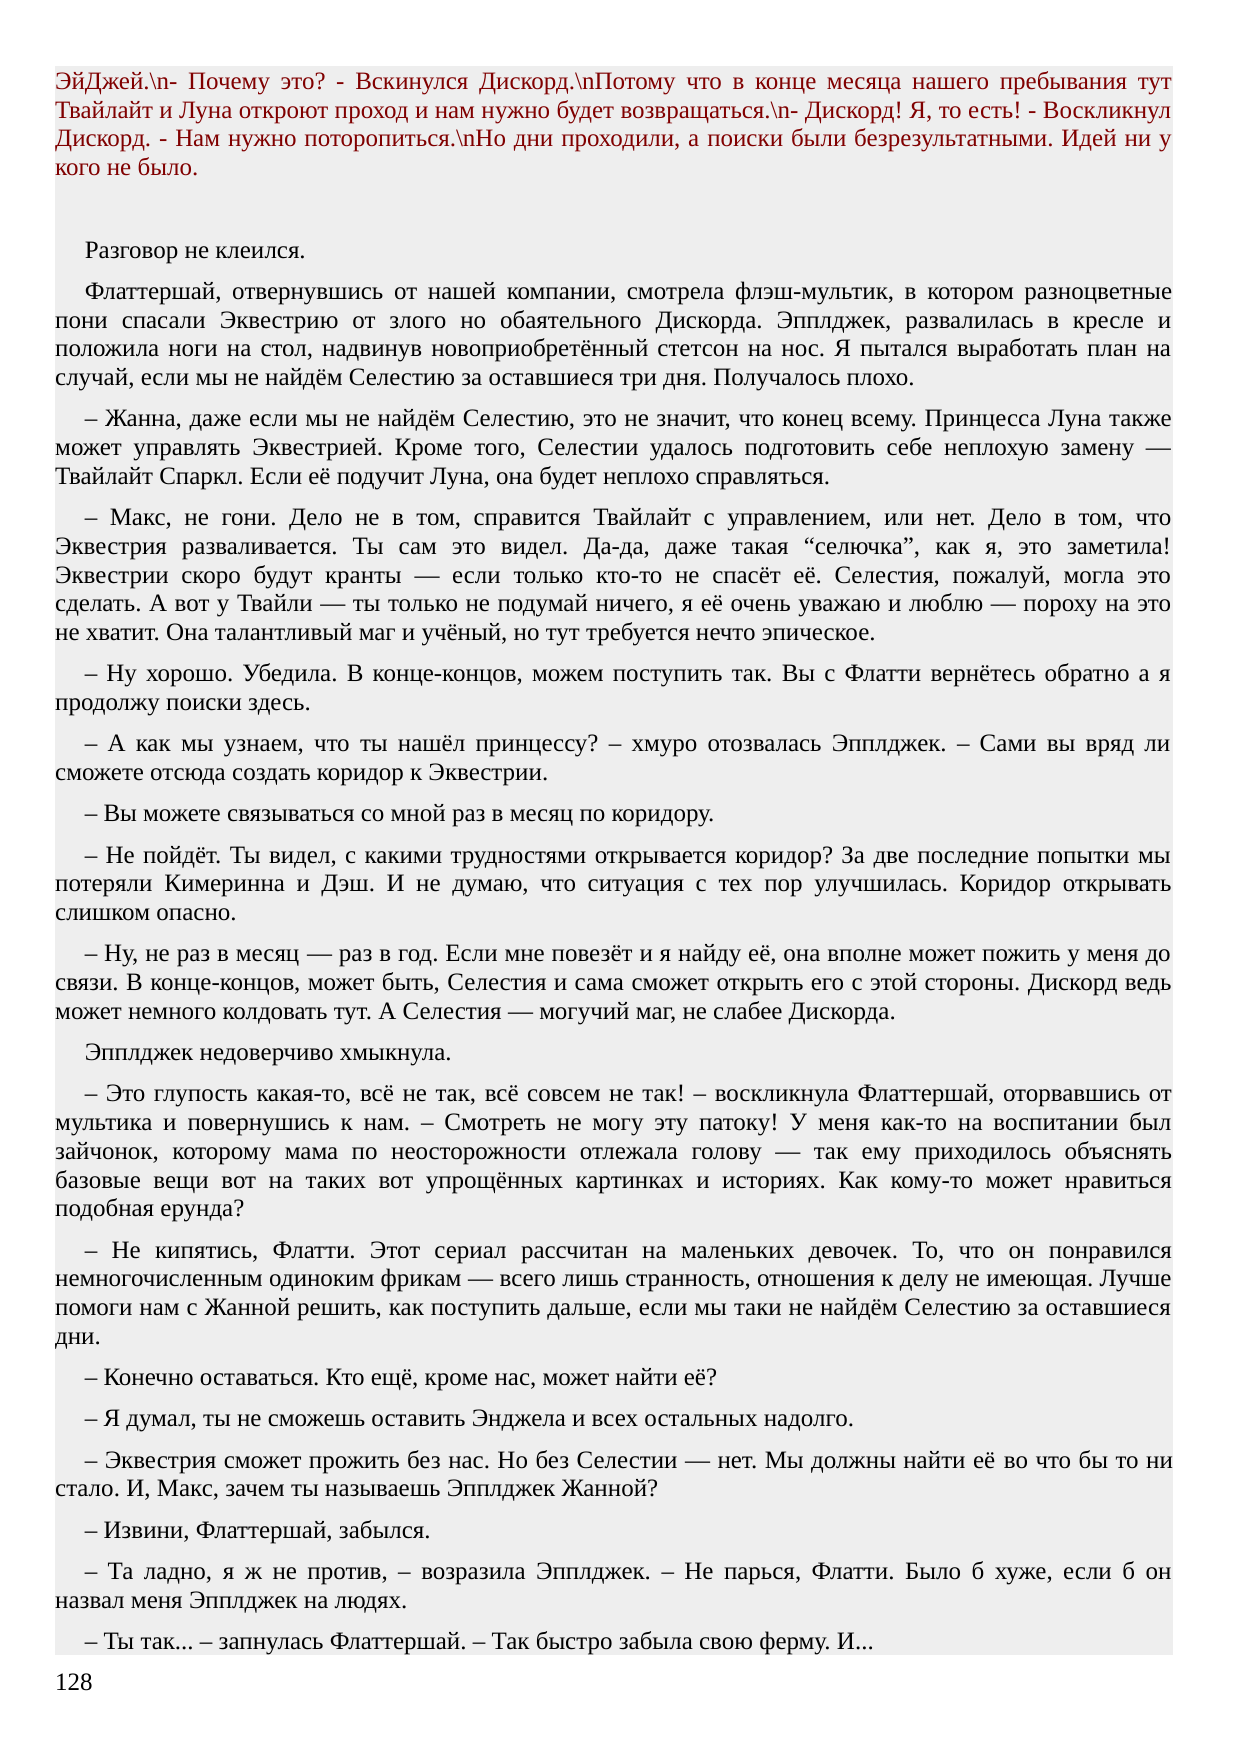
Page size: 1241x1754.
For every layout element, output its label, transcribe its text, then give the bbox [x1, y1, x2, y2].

text – Эквестрия сможет прожить без нас. Но без Селестии — нет. Мы должны найти её во что бы то ни стало. И, Макс, зачем ты называешь Эпплджек Жанной? [55, 1445, 1173, 1502]
text – Ты так... – запнулась Флаттершай. – Так быстро забыла свою ферму. И... [55, 1626, 1173, 1655]
text – Извини, Флаттершай, забылся. [55, 1515, 1173, 1543]
text – Макс, не гони. Дело не в том, справится Твайлайт с управлением, или нет. Дело в том, что Эквестрия разваливается. Ты сам это видел. Да-да, даже такая “селючка”, как я, это заметила! Эквестрии скоро будут кранты — если только кто-то не спасёт её. Селестия, пожалуй, могла это сделать. А вот у Твайли — ты только не подумай ничего, я её очень уважаю и люблю — пороху на это не хватит. Она талантливый маг и учёный, но тут требуется нечто эпическое. [55, 502, 1173, 646]
text – Не пойдёт. Ты видел, с какими трудностями открывается коридор? За две последние попытки мы потеряли Кимеринна и Дэш. И не думаю, что ситуация с тех пор улучшилась. Коридор открывать слишком опасно. [55, 840, 1173, 926]
text ЭйДжей.\n- Почему это? - Вскинулся Дискорд.\nПотому что в конце месяца нашего пребывания тут Твайлайт и Луна откроют проход и нам нужно будет возвращаться.\n- Дискорд! Я, то есть! - Воскликнул Дискорд. - Нам нужно поторопиться.\nНо дни проходили, а поиски были безрезультатными. Идей ни у кого не было. [55, 66, 1173, 181]
text – А как мы узнаем, что ты нашёл принцессу? – хмуро отозвалась Эпплджек. – Сами вы вряд ли сможете отсюда создать коридор к Эквестрии. [55, 728, 1173, 786]
text Флаттершай, отвернувшись от нашей компании, смотрела флэш-мультик, в котором разноцветные пони спасали Эквестрию от злого но обаятельного Дискорда. Эпплджек, развалилась в кресле и положила ноги на стол, надвинув новоприобретённый стетсон на нос. Я пытался выработать план на случай, если мы не найдём Селестию за оставшиеся три дня. Получалось плохо. [55, 276, 1173, 391]
text – Вы можете связываться со мной раз в месяц по коридору. [55, 798, 1173, 827]
text Эпплджек недоверчиво хмыкнула. [55, 1037, 1173, 1066]
text – Жанна, даже если мы не найдём Селестию, это не значит, что конец всему. Принцесса Луна также может управлять Эквестрией. Кроме того, Селестии удалось подготовить себе неплохую замену — Твайлайт Спаркл. Если её подучит Луна, она будет неплохо справляться. [55, 403, 1173, 490]
text – Я думал, ты не сможешь оставить Энджела и всех остальных надолго. [55, 1403, 1173, 1432]
text – Ну хорошо. Убедила. В конце-концов, можем поступить так. Вы с Флатти вернётесь обратно а я продолжу поиски здесь. [55, 658, 1173, 716]
text – Это глупость какая-то, всё не так, всё совсем не так! – воскликнула Флаттершай, оторвавшись от мультика и повернушись к нам. – Смотреть не могу эту патоку! У меня как-то на воспитании был зайчонок, которому мама по неосторожности отлежала голову — так ему приходилось объяснять базовые вещи вот на таких вот упрощённых картинках и историях. Как кому-то может нравиться подобная ерунда? [55, 1078, 1173, 1222]
text – Конечно оставаться. Кто ещё, кроме нас, может найти её? [55, 1362, 1173, 1391]
text – Ну, не раз в месяц — раз в год. Если мне повезёт и я найду её, она вполне может пожить у меня до связи. В конце-концов, может быть, Селестия и сама сможет открыть его с этой стороны. Дискорд ведь может немного колдовать тут. А Селестия — могучий маг, не слабее Дискорда. [55, 938, 1173, 1025]
text – Не кипятись, Флатти. Этот сериал рассчитан на маленьких девочек. То, что он понравился немногочисленным одиноким фрикам — всего лишь странность, отношения к делу не имеющая. Лучше помоги нам с Жанной решить, как поступить дальше, если мы таки не найдём Селестию за оставшиеся дни. [55, 1235, 1173, 1350]
text – Та ладно, я ж не против, – возразила Эпплджек. – Не парься, Флатти. Было б хуже, если б он назвал меня Эпплджек на людях. [55, 1556, 1173, 1613]
text Разговор не клеился. [55, 235, 1173, 263]
